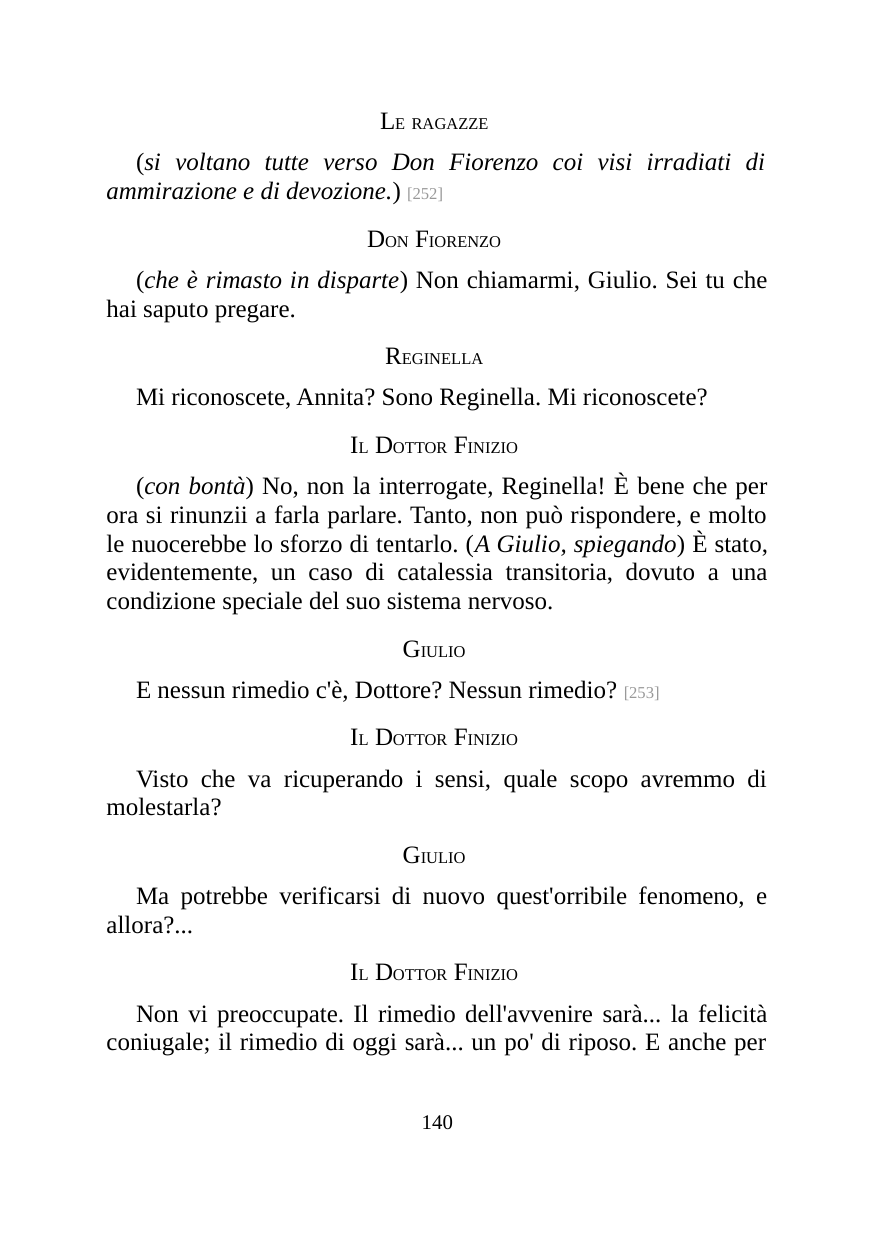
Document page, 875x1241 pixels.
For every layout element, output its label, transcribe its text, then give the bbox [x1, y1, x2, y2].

text Ma potrebbe verificarsi di nuovo quest'orribile fenomeno, e allora?... [106, 881, 768, 939]
text (si voltano tutte verso Don Fiorenzo coi visi irradiati di ammirazione e di devozione.) [252] [106, 147, 768, 205]
text Il Dottor Finizio [106, 957, 768, 986]
text Reginella [106, 341, 768, 370]
text Il Dottor Finizio [106, 430, 768, 459]
text (che è rimasto in disparte) Non chiamarmi, Giulio. Sei tu che hai saputo pregare. [106, 265, 768, 322]
text (con bontà) No, non la interrogate, Reginella! È bene che per ora si rinunzii a farla parlare. Tanto, non può rispondere, e molto le nuocerebbe lo sforzo di tentarlo. (A Giulio, spiegando) È stato, evidentemente, un caso di catalessia transitoria, dovuto a una condizione speciale del suo sistema nervoso. [106, 471, 768, 615]
text Giulio [106, 634, 768, 662]
text E nessun rimedio c'è, Dottore? Nessun rimedio? [253] [106, 675, 768, 704]
text Le ragazze [106, 106, 768, 135]
text Non vi preoccupate. Il rimedio dell'avvenire sarà... la felicità coniugale; il rimedio di oggi sarà... un po' di riposo. E anche per [106, 999, 768, 1056]
text Giulio [106, 840, 768, 869]
text Visto che va ricuperando i sensi, quale scopo avremmo di molestarla? [106, 764, 768, 821]
text Mi riconoscete, Annita? Sono Reginella. Mi riconoscete? [106, 382, 768, 411]
text Don Fiorenzo [106, 224, 768, 252]
text Il Dottor Finizio [106, 722, 768, 751]
